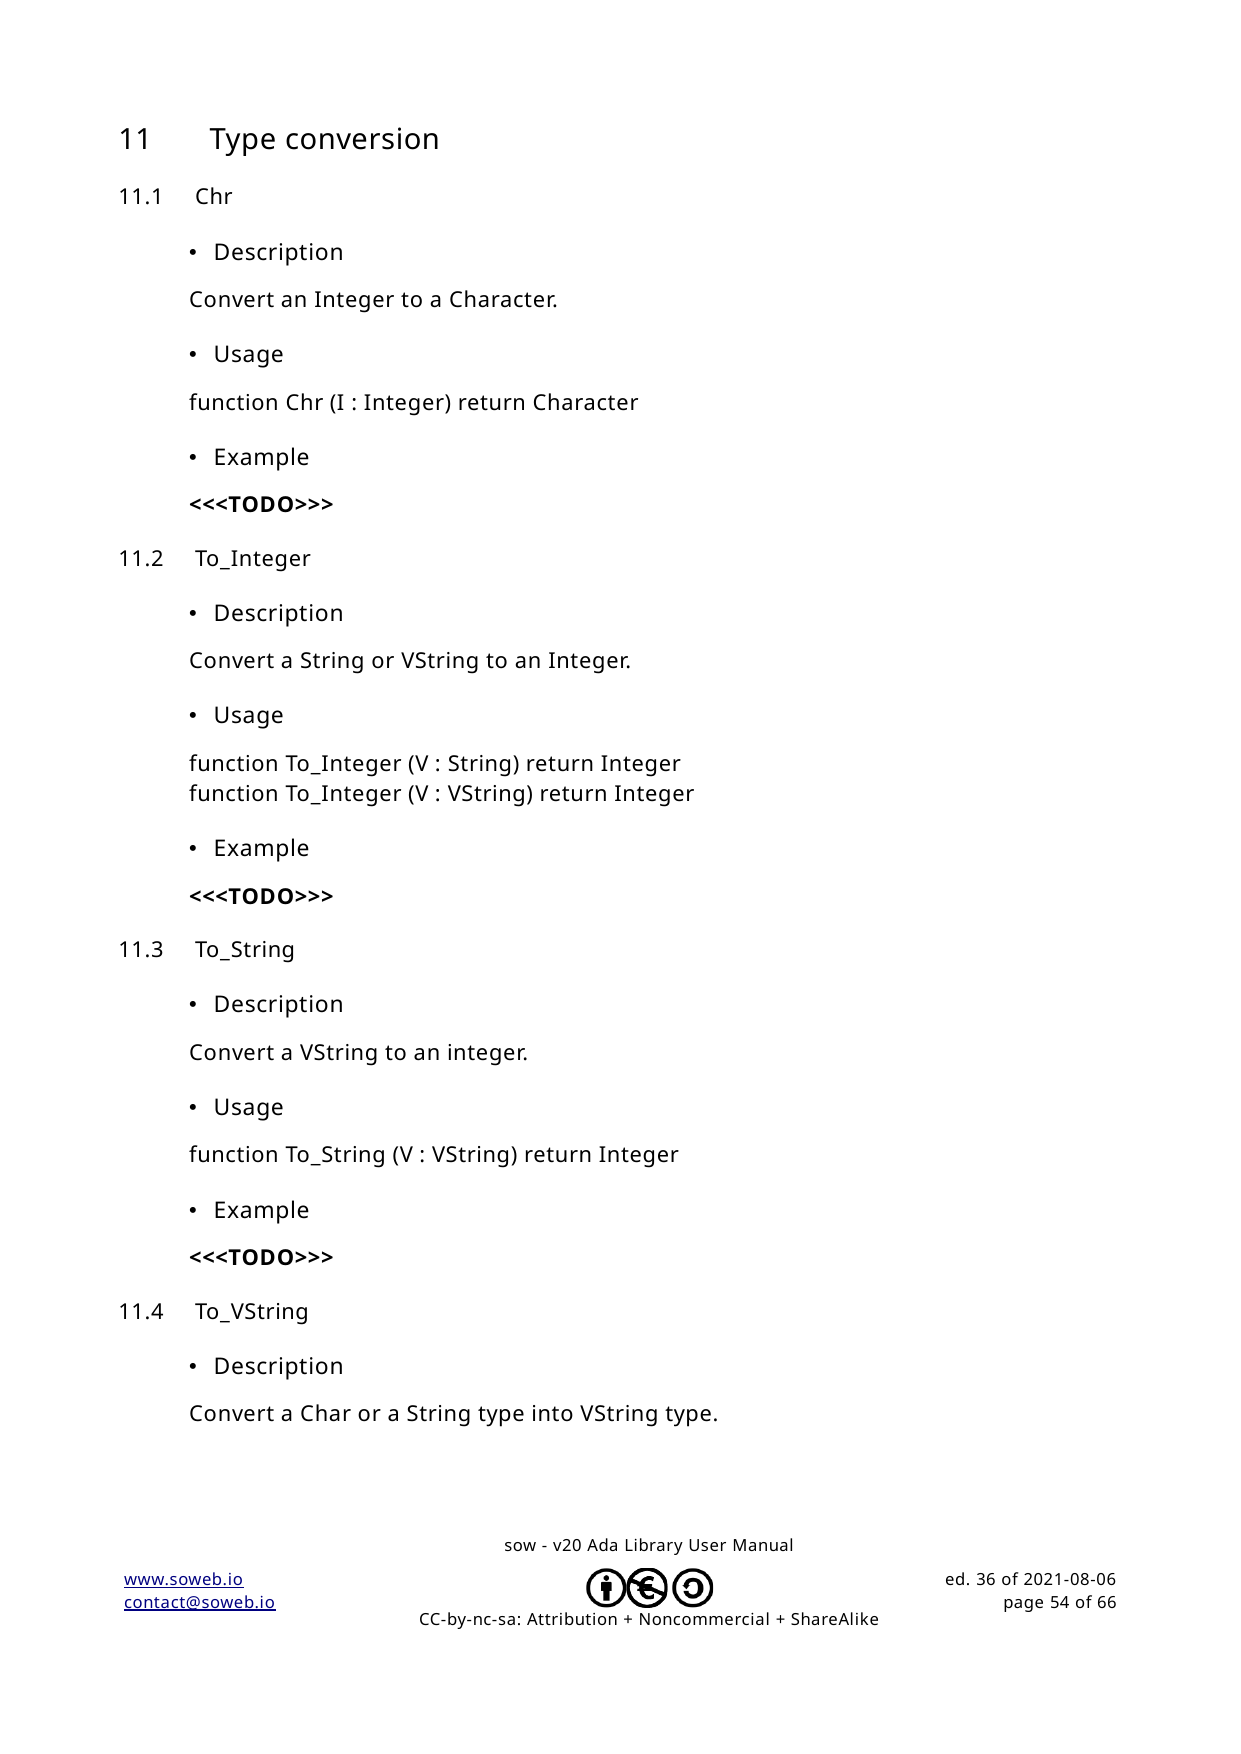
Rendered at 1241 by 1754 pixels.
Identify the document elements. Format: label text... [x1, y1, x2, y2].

picture [585, 1568, 668, 1608]
text function Chr (I : Integer) return Character [189, 386, 1122, 416]
subtitle Description [189, 1349, 1122, 1381]
text <<<TODO>>> [189, 881, 1122, 911]
text Convert a VString to an integer. [189, 1037, 1122, 1067]
subtitle Type conversion [118, 118, 1122, 158]
subtitle Example [189, 832, 1122, 863]
text Convert a Char or a String type into VString type. [189, 1398, 1122, 1428]
subtitle To_VString [118, 1296, 1122, 1326]
text function To_Integer (V : String) return Integer [189, 748, 1122, 778]
subtitle Usage [189, 1090, 1122, 1122]
subtitle Chr [118, 181, 1122, 211]
subtitle Example [189, 440, 1122, 471]
text Convert a String or VString to an Integer. [189, 645, 1122, 675]
subtitle Example [189, 1193, 1122, 1224]
subtitle Description [189, 235, 1122, 266]
subtitle To_String [118, 934, 1122, 964]
subtitle To_Integer [118, 543, 1122, 573]
text function To_Integer (V : VString) return Integer [189, 778, 1122, 808]
subtitle Description [189, 596, 1122, 628]
text <<<TODO>>> [189, 1242, 1122, 1272]
subtitle Usage [189, 699, 1122, 730]
text Convert an Integer to a Character. [189, 284, 1122, 314]
subtitle Usage [189, 337, 1122, 369]
subtitle Description [189, 988, 1122, 1019]
picture [672, 1568, 714, 1608]
text function To_String (V : VString) return Integer [189, 1139, 1122, 1169]
text <<<TODO>>> [189, 489, 1122, 519]
